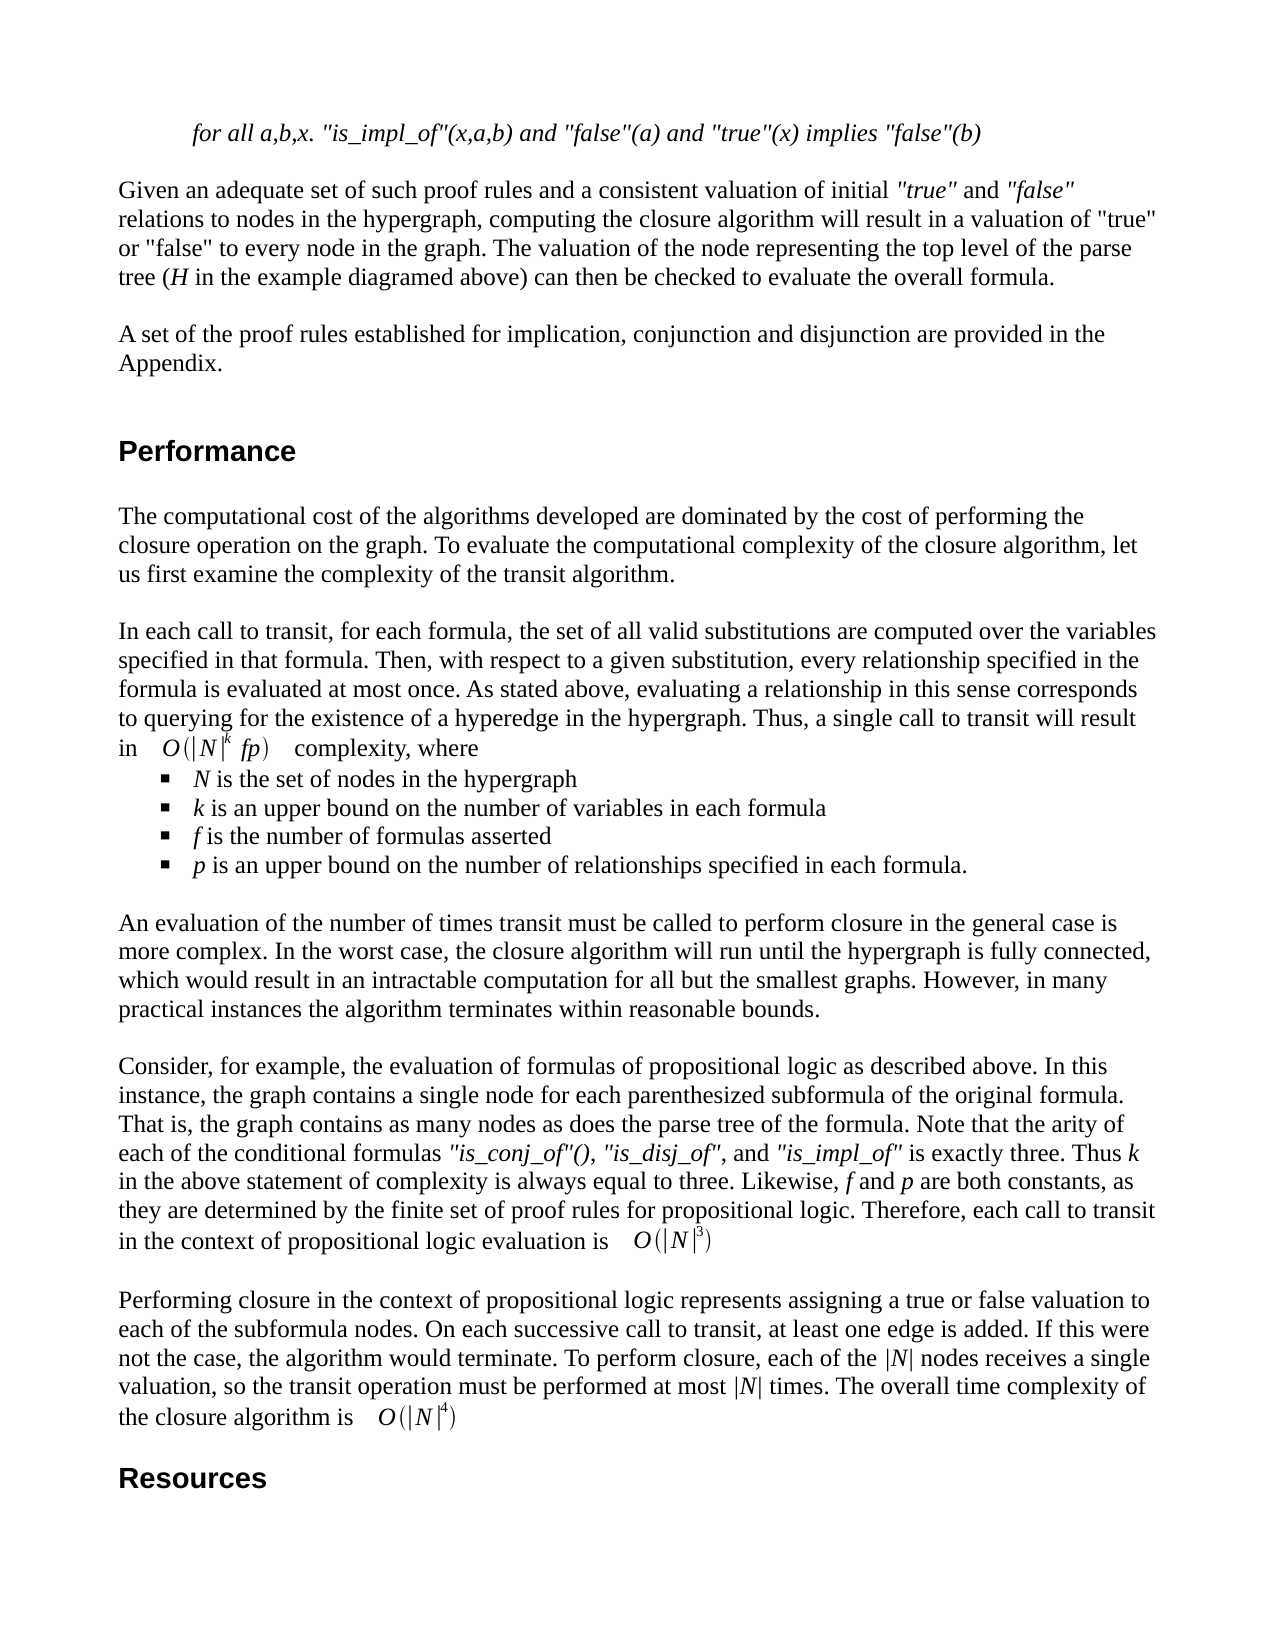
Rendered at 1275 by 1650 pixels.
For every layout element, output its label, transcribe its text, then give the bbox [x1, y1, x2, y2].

text Given an adequate set of such proof rules and a consistent valuation of initial "true" and "false" relations to nodes in the hypergraph, computing the closure algorithm will result in a valuation of "true" or "false" to every node in the graph. The valuation of the node representing the top level of the parse tree (H in the example diagramed above) can then be checked to evaluate the overall formula. [118, 176, 1157, 291]
list An evaluation of the number of times transit must be called to perform closure in the general case is more complex. In the worst case, the closure algorithm will run until the hypergraph is fully connected, which would result in an intractable computation for all but the smallest graphs. However, in many practical instances the algorithm terminates within reasonable bounds. [81, 908, 1157, 1023]
list p is an upper bound on the number of relationships specified in each formula. [156, 850, 1157, 879]
list f is the number of formulas asserted [156, 821, 1157, 850]
text for all a,b,x. "is_impl_of"(x,a,b) and "false"(a) and "true"(x) implies "false"(b) [118, 118, 1157, 147]
list Consider, for example, the evaluation of formulas of propositional logic as described above. In this instance, the graph contains a single node for each parenthesized subformula of the original formula. That is, the graph contains as many nodes as does the parse tree of the formula. Note that the arity of each of the conditional formulas "is_conj_of"(), "is_disj_of", and "is_impl_of" is exactly three. Thus k in the above statement of complexity is always equal to three. Likewise, f and p are both constants, as they are determined by the finite set of proof rules for propositional logic. Therefore, each call to transit in the context of propositional logic evaluation is [81, 1051, 1157, 1256]
text Performing closure in the context of propositional logic represents assigning a true or false valuation to each of the subformula nodes. On each successive call to transit, at least one edge is added. If this were not the case, the algorithm would terminate. To perform closure, each of the |N| nodes receives a single valuation, so the transit operation must be performed at most |N| times. The overall time complexity of the closure algorithm is [118, 1285, 1157, 1433]
text In each call to transit, for each formula, the set of all valid substitutions are computed over the variables specified in that formula. Then, with respect to a given substitution, every relationship specified in the formula is evaluated at most once. As stated above, evaluating a relationship in this sense corresponds to querying for the existence of a hyperedge in the hypergraph. Thus, a single call to transit will result in complexity, where [118, 616, 1157, 764]
text Resources [118, 1461, 1157, 1495]
text A set of the proof rules established for implication, conjunction and disjunction are provided in the Appendix. [118, 319, 1157, 377]
list N is the set of nodes in the hypergraph [156, 764, 1157, 793]
text Performance [118, 434, 1157, 468]
text The computational cost of the algorithms developed are dominated by the cost of performing the closure operation on the graph. To evaluate the computational complexity of the closure algorithm, let us first examine the complexity of the transit algorithm. [118, 501, 1157, 588]
list k is an upper bound on the number of variables in each formula [156, 793, 1157, 821]
